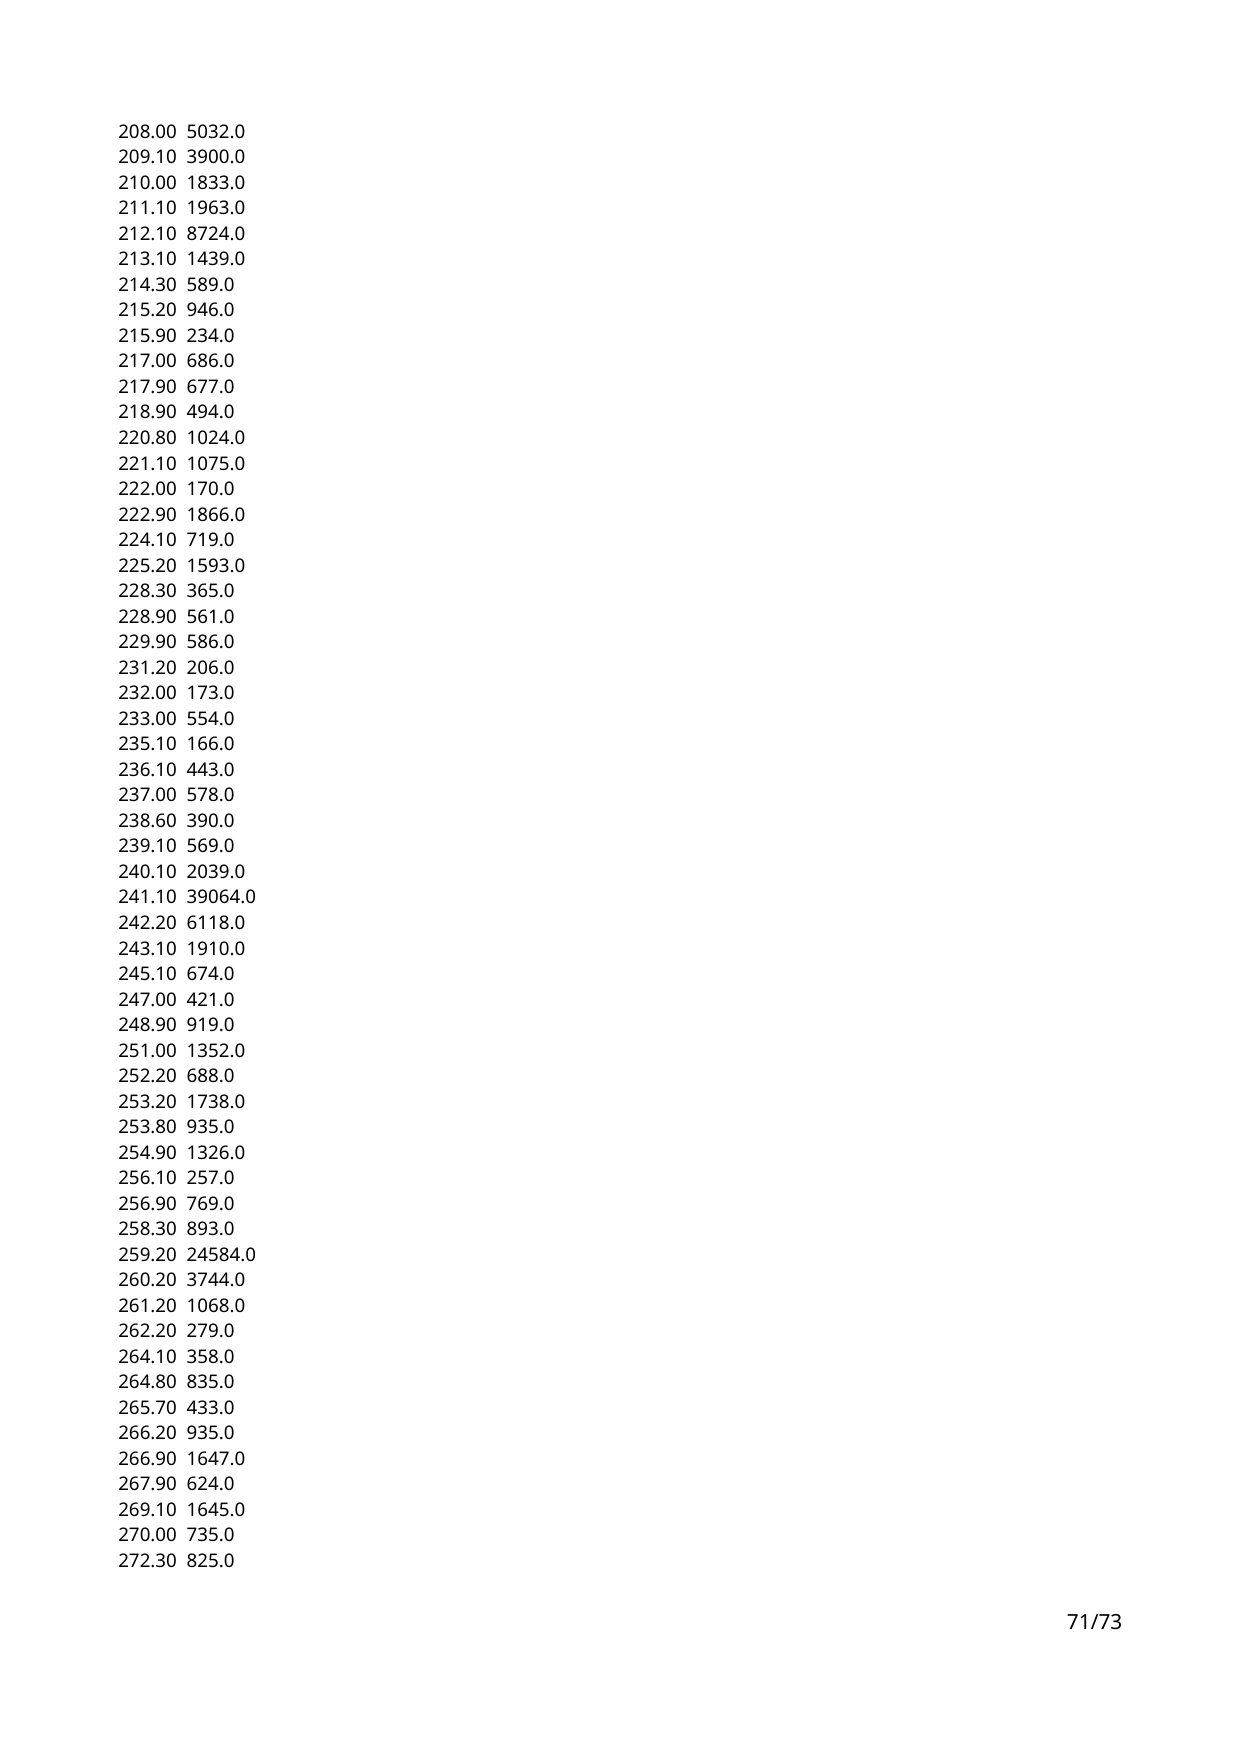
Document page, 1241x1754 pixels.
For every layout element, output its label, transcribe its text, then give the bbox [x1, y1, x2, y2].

text 247.00 421.0 [118, 986, 1122, 1011]
text 228.30 365.0 [118, 577, 1122, 603]
text 218.90 494.0 [118, 399, 1122, 424]
text 222.00 170.0 [118, 475, 1122, 501]
text 214.30 589.0 [118, 271, 1122, 297]
text 245.10 674.0 [118, 960, 1122, 986]
text 261.20 1068.0 [118, 1292, 1122, 1318]
text 222.90 1866.0 [118, 501, 1122, 526]
text 229.90 586.0 [118, 628, 1122, 654]
text 215.20 946.0 [118, 297, 1122, 322]
text 217.90 677.0 [118, 373, 1122, 399]
text 224.10 719.0 [118, 526, 1122, 552]
text 266.90 1647.0 [118, 1445, 1122, 1471]
text 217.00 686.0 [118, 348, 1122, 373]
text 269.10 1645.0 [118, 1496, 1122, 1522]
text 208.00 5032.0 [118, 118, 1122, 144]
text 212.10 8724.0 [118, 220, 1122, 246]
text 254.90 1326.0 [118, 1139, 1122, 1164]
text 264.80 835.0 [118, 1369, 1122, 1394]
text 253.20 1738.0 [118, 1088, 1122, 1113]
text 272.30 825.0 [118, 1547, 1122, 1573]
text 256.90 769.0 [118, 1190, 1122, 1216]
text 256.10 257.0 [118, 1164, 1122, 1190]
text 243.10 1910.0 [118, 935, 1122, 960]
text 265.70 433.0 [118, 1394, 1122, 1420]
text 236.10 443.0 [118, 756, 1122, 782]
text 260.20 3744.0 [118, 1267, 1122, 1292]
text 213.10 1439.0 [118, 246, 1122, 271]
text 262.20 279.0 [118, 1318, 1122, 1343]
text 215.90 234.0 [118, 322, 1122, 348]
text 211.10 1963.0 [118, 195, 1122, 220]
text 252.20 688.0 [118, 1062, 1122, 1088]
text 233.00 554.0 [118, 705, 1122, 731]
text 242.20 6118.0 [118, 909, 1122, 935]
text 235.10 166.0 [118, 731, 1122, 756]
text 231.20 206.0 [118, 654, 1122, 679]
text 228.90 561.0 [118, 603, 1122, 628]
text 264.10 358.0 [118, 1343, 1122, 1369]
text 210.00 1833.0 [118, 169, 1122, 195]
text 232.00 173.0 [118, 679, 1122, 705]
text 238.60 390.0 [118, 807, 1122, 833]
text 259.20 24584.0 [118, 1241, 1122, 1267]
text 241.10 39064.0 [118, 884, 1122, 909]
text 239.10 569.0 [118, 833, 1122, 858]
text 225.20 1593.0 [118, 552, 1122, 577]
text 258.30 893.0 [118, 1216, 1122, 1241]
text 253.80 935.0 [118, 1113, 1122, 1139]
text 251.00 1352.0 [118, 1037, 1122, 1062]
text 266.20 935.0 [118, 1420, 1122, 1445]
text 237.00 578.0 [118, 782, 1122, 807]
text 221.10 1075.0 [118, 450, 1122, 475]
text 240.10 2039.0 [118, 858, 1122, 884]
text 248.90 919.0 [118, 1011, 1122, 1037]
text 270.00 735.0 [118, 1522, 1122, 1547]
text 209.10 3900.0 [118, 144, 1122, 169]
text 267.90 624.0 [118, 1471, 1122, 1496]
text 220.80 1024.0 [118, 424, 1122, 450]
